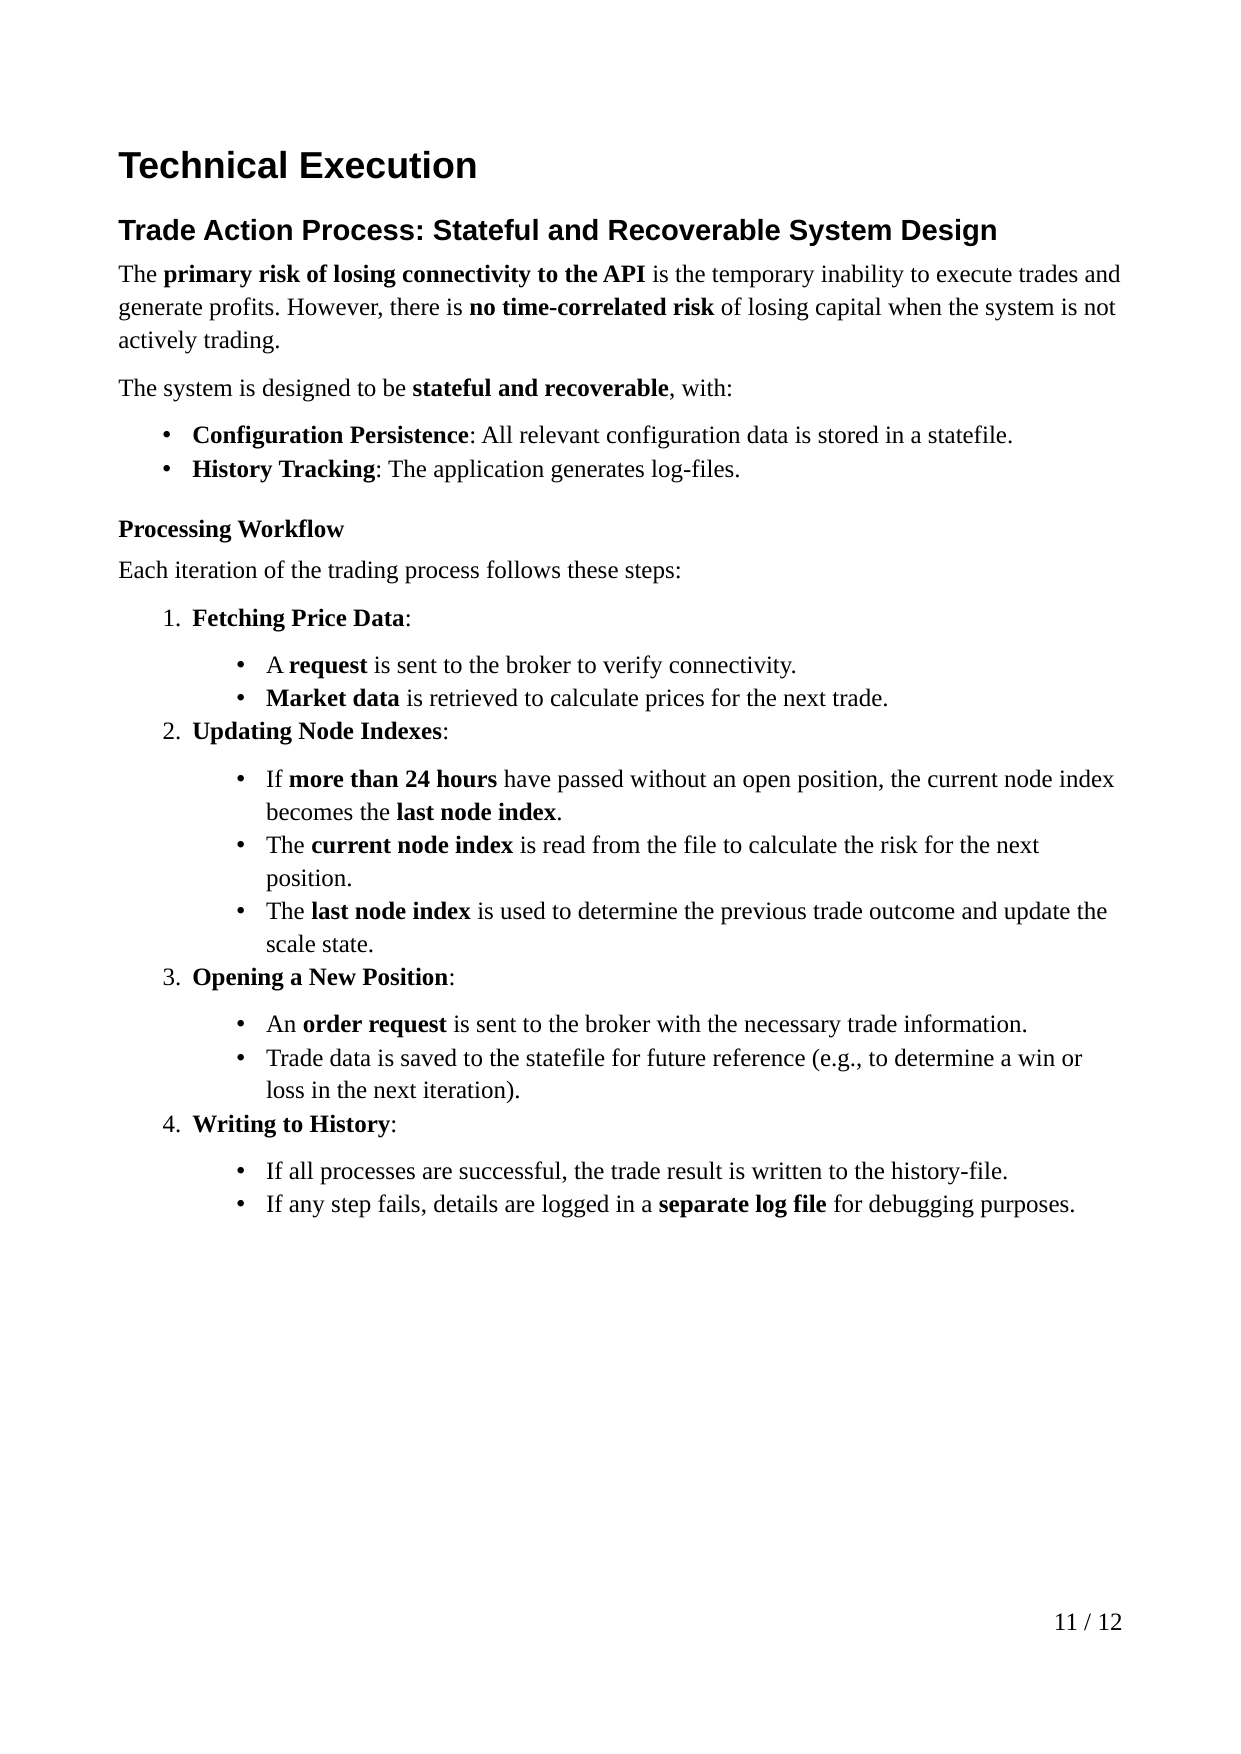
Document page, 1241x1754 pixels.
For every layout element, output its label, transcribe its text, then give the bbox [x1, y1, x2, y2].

list If all processes are successful, the trade result is written to the history-file. [236, 1156, 1122, 1185]
list History Tracking: The application generates log-files. [162, 454, 1122, 482]
subtitle Processing Workflow [118, 514, 1122, 542]
text The system is designed to be stateful and recoverable, with: [118, 373, 1122, 402]
list The current node index is read from the file to calculate the risk for the next position. [236, 830, 1122, 892]
list An order request is sent to the broker with the necessary trade information. [236, 1009, 1122, 1038]
list A request is sent to the broker to verify connectivity. [236, 650, 1122, 679]
text Each iteration of the trading process follows these steps: [118, 555, 1122, 584]
list Market data is retrieved to calculate prices for the next trade. [236, 683, 1122, 712]
list Trade data is saved to the statefile for future reference (e.g., to determine a win or loss in the next iteration). [236, 1043, 1122, 1104]
text The primary risk of losing connectivity to the API is the temporary inability to execute trades and generate profits. However, there is no time-correlated risk of losing capital when the system is not actively trading. [118, 259, 1122, 354]
list Updating Node Indexes: [162, 716, 1122, 745]
list The last node index is used to determine the previous trade outcome and update the scale state. [236, 896, 1122, 958]
list If more than 24 hours have passed without an open position, the current node index becomes the last node index. [236, 764, 1122, 826]
subtitle Technical Execution [118, 143, 1122, 186]
list Opening a New Position: [162, 962, 1122, 991]
list Writing to History: [162, 1109, 1122, 1137]
subtitle Trade Action Process: Stateful and Recoverable System Design [118, 213, 1122, 247]
list If any step fails, details are logged in a separate log file for debugging purposes. [236, 1189, 1122, 1218]
list Configuration Persistence: All relevant configuration data is stored in a statefile. [162, 421, 1122, 449]
list Fetching Price Data: [162, 603, 1122, 631]
